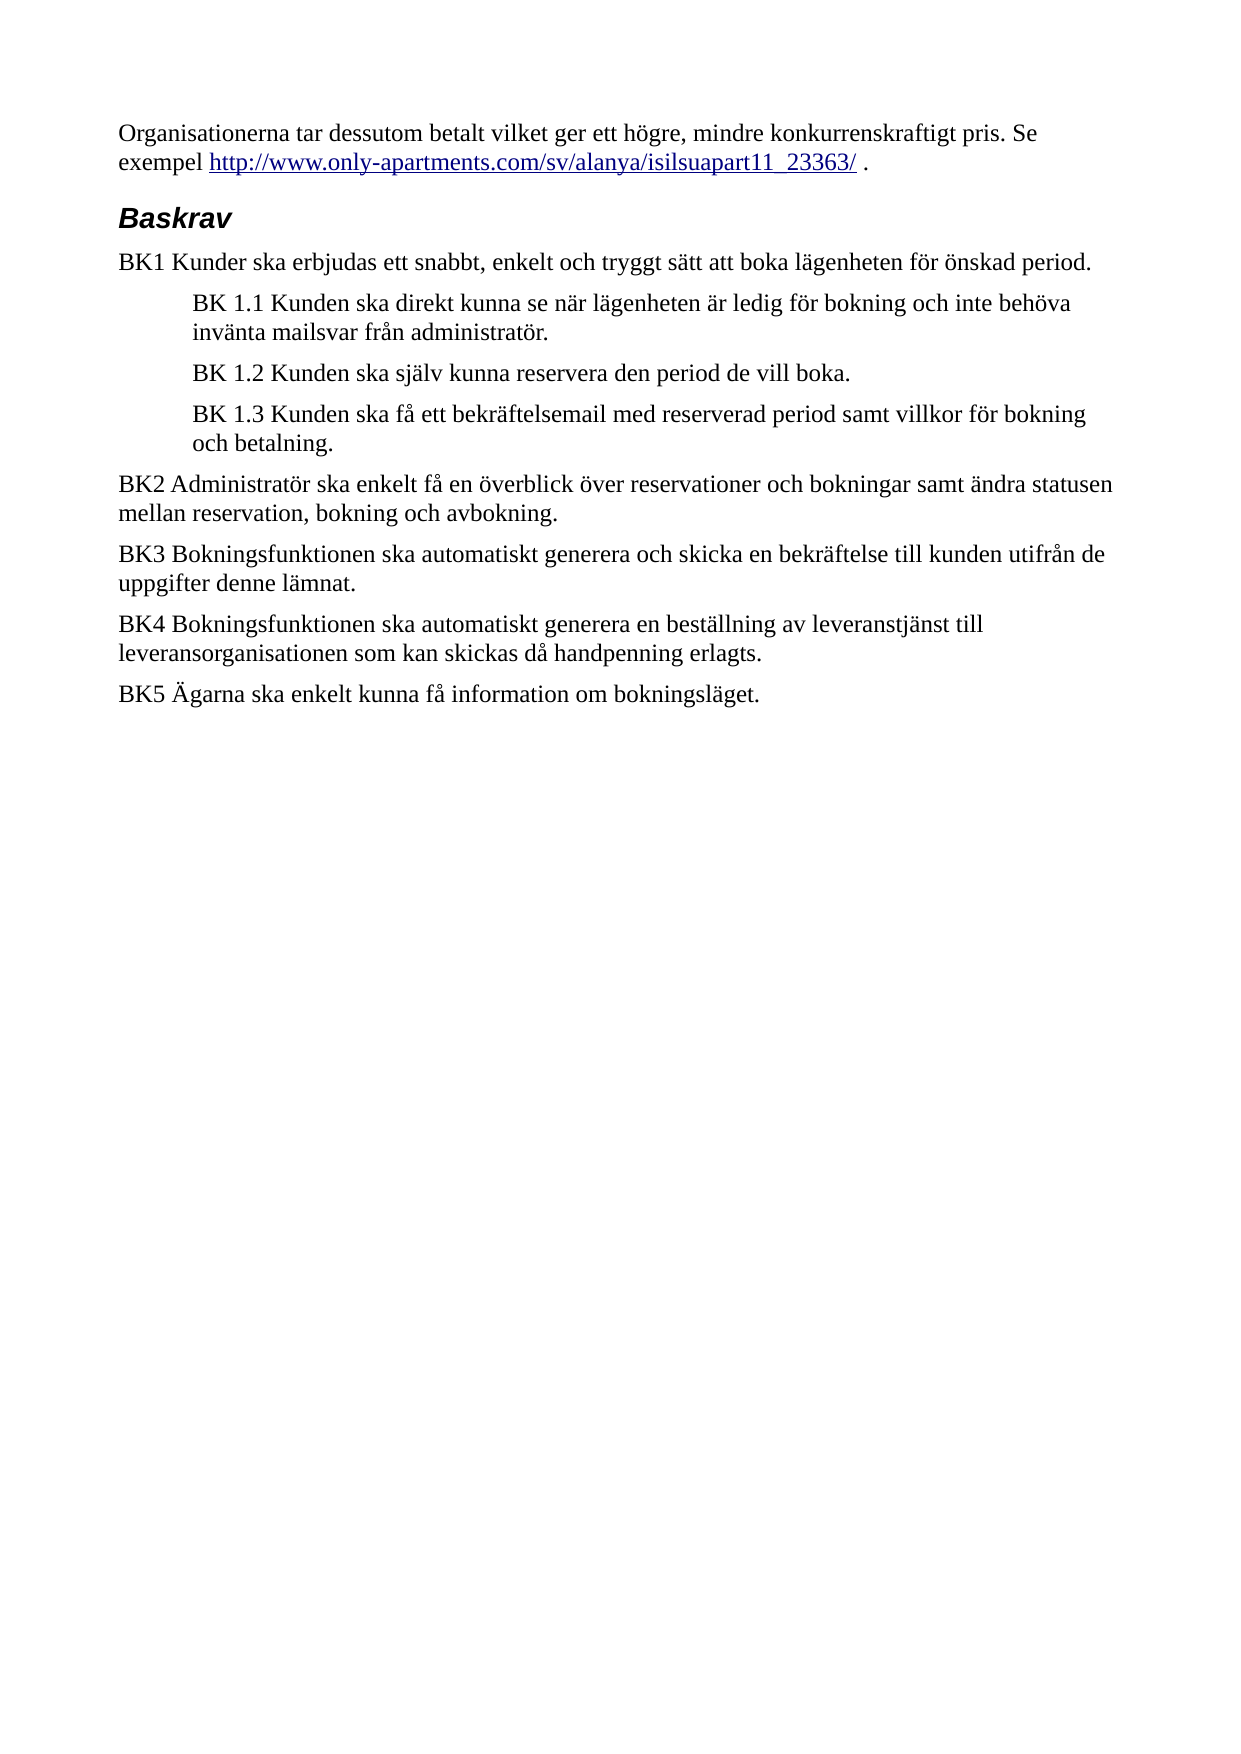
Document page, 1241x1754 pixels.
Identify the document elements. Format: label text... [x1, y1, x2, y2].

text BK1 Kunder ska erbjudas ett snabbt, enkelt och tryggt sätt att boka lägenheten för önskad period. [118, 247, 1122, 275]
text BK4 Bokningsfunktionen ska automatiskt generera en beställning av leveranstjänst till leveransorganisationen som kan skickas då handpenning erlagts. [118, 609, 1122, 667]
subtitle Baskrav [118, 201, 1122, 234]
text BK 1.3 Kunden ska få ett bekräftelsemail med reserverad period samt villkor för bokning och betalning. [118, 399, 1122, 457]
text Organisationerna tar dessutom betalt vilket ger ett högre, mindre konkurrenskraftigt pris. Se exempel http://www.only-apartments.com/sv/alanya/isilsuapart11_23363/ . [118, 118, 1122, 176]
text BK 1.1 Kunden ska direkt kunna se när lägenheten är ledig för bokning och inte behöva invänta mailsvar från administratör. [118, 288, 1122, 345]
text BK2 Administratör ska enkelt få en överblick över reservationer och bokningar samt ändra statusen mellan reservation, bokning och avbokning. [118, 469, 1122, 527]
text BK3 Bokningsfunktionen ska automatiskt generera och skicka en bekräftelse till kunden utifrån de uppgifter denne lämnat. [118, 539, 1122, 597]
text BK 1.2 Kunden ska själv kunna reservera den period de vill boka. [118, 358, 1122, 387]
text BK5 Ägarna ska enkelt kunna få information om bokningsläget. [118, 679, 1122, 708]
